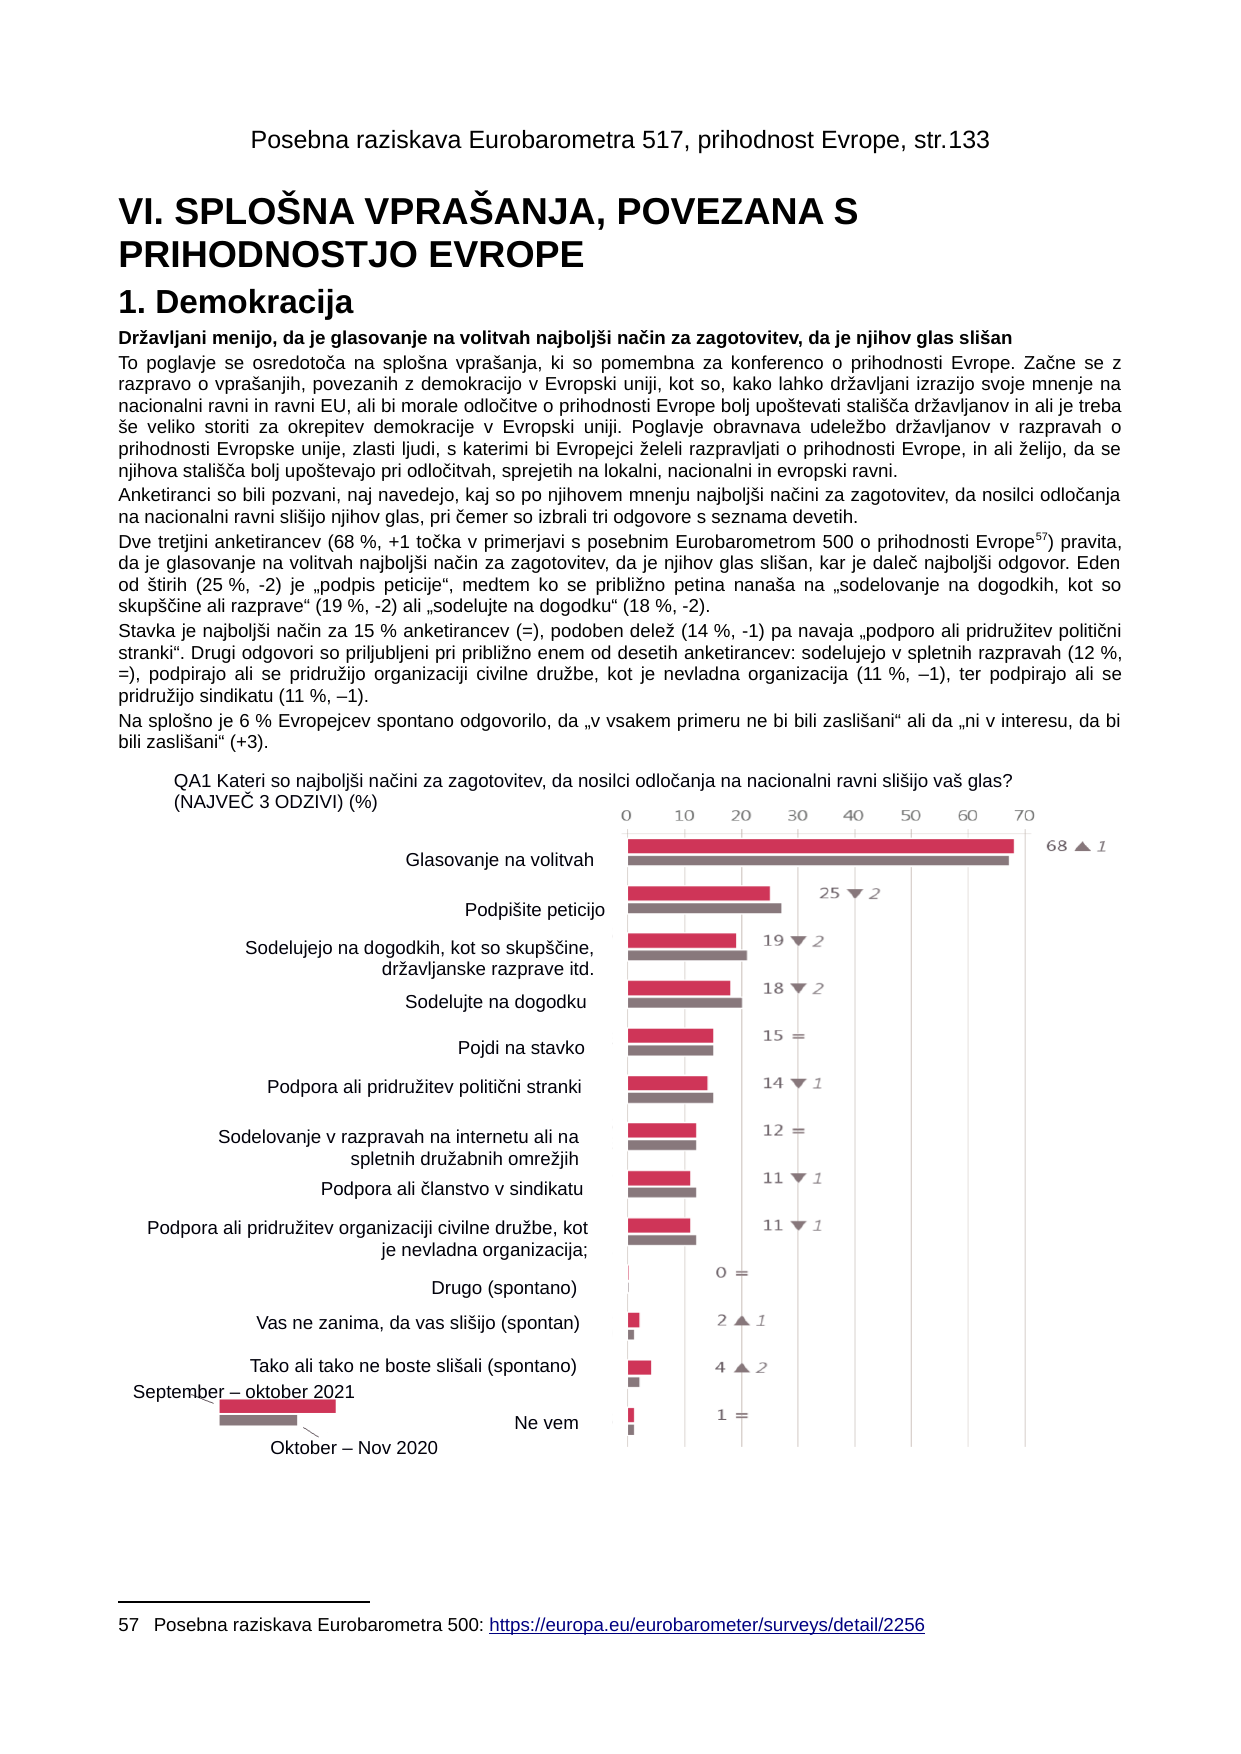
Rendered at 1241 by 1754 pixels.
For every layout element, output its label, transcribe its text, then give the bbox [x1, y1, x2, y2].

text Državljani menijo, da je glasovanje na volitvah najboljši način za zagotovitev, da je njihov glas slišan [118, 327, 1122, 348]
text Stavka je najboljši način za 15 % anketirancev (=), podoben delež (14 %, -1) pa navaja „podporo ali pridružitev politični stranki“. Drugi odgovori so priljubljeni pri približno enem od desetih anketirancev: sodelujejo v spletnih razpravah (12 %, =), podpirajo ali se pridružijo organizaciji civilne družbe, kot je nevladna organizacija (11 %, –1), ter podpirajo ali se pridružijo sindikatu (11 %, –1). [118, 620, 1122, 706]
picture [612, 800, 1117, 1458]
subtitle 1. Demokracija [118, 282, 1122, 320]
text To poglavje se osredotoča na splošna vprašanja, ki so pomembna za konferenco o prihodnosti Evrope. Začne se z razpravo o vprašanjih, povezanih z demokracijo v Evropski uniji, kot so, kako lahko državljani izrazijo svoje mnenje na nacionalni ravni in ravni EU, ali bi morale odločitve o prihodnosti Evrope bolj upoštevati stališča državljanov in ali je treba še veliko storiti za okrepitev demokracije v Evropski uniji. Poglavje obravnava udeležbo državljanov v razpravah o prihodnosti Evropske unije, zlasti ljudi, s katerimi bi Evropejci želeli razpravljati o prihodnosti Evrope, in ali želijo, da se njihova stališča bolj upoštevajo pri odločitvah, sprejetih na lokalni, nacionalni in evropski ravni. [118, 352, 1122, 481]
text Na splošno je 6 % Evropejcev spontano odgovorilo, da „v vsakem primeru ne bi bili zaslišani“ ali da „ni v interesu, da bi bili zaslišani“ (+3). [118, 709, 1122, 753]
picture [325, 1390, 331, 1397]
subtitle VI. SPLOŠNA VPRAŠANJA, POVEZANA S PRIHODNOSTJO EVROPE [118, 189, 1122, 276]
text Anketiranci so bili pozvani, naj navedejo, kaj so po njihovem mnenju najboljši načini za zagotovitev, da nosilci odločanja na nacionalni ravni slišijo njihov glas, pri čemer so izbrali tri odgovore s seznama devetih. [118, 484, 1122, 527]
text Posebna raziskava Eurobarometra 500: https://europa.eu/eurobarometer/surveys/detail/2256 [118, 1614, 1122, 1636]
picture [184, 1390, 339, 1438]
text Dve tretjini anketirancev (68 %, +1 točka v primerjavi s posebnim Eurobarometrom 500 o prihodnosti Evrope) pravita, da je glasovanje na volitvah najboljši način za zagotovitev, da je njihov glas slišan, kar je daleč najboljši odgovor. Eden od štirih (25 %, -2) je „podpis peticije“, medtem ko se približno petina nanaša na „sodelovanje na dogodkih, kot so skupščine ali razprave“ (19 %, -2) ali „sodelujte na dogodku“ (18 %, -2). [118, 531, 1122, 617]
